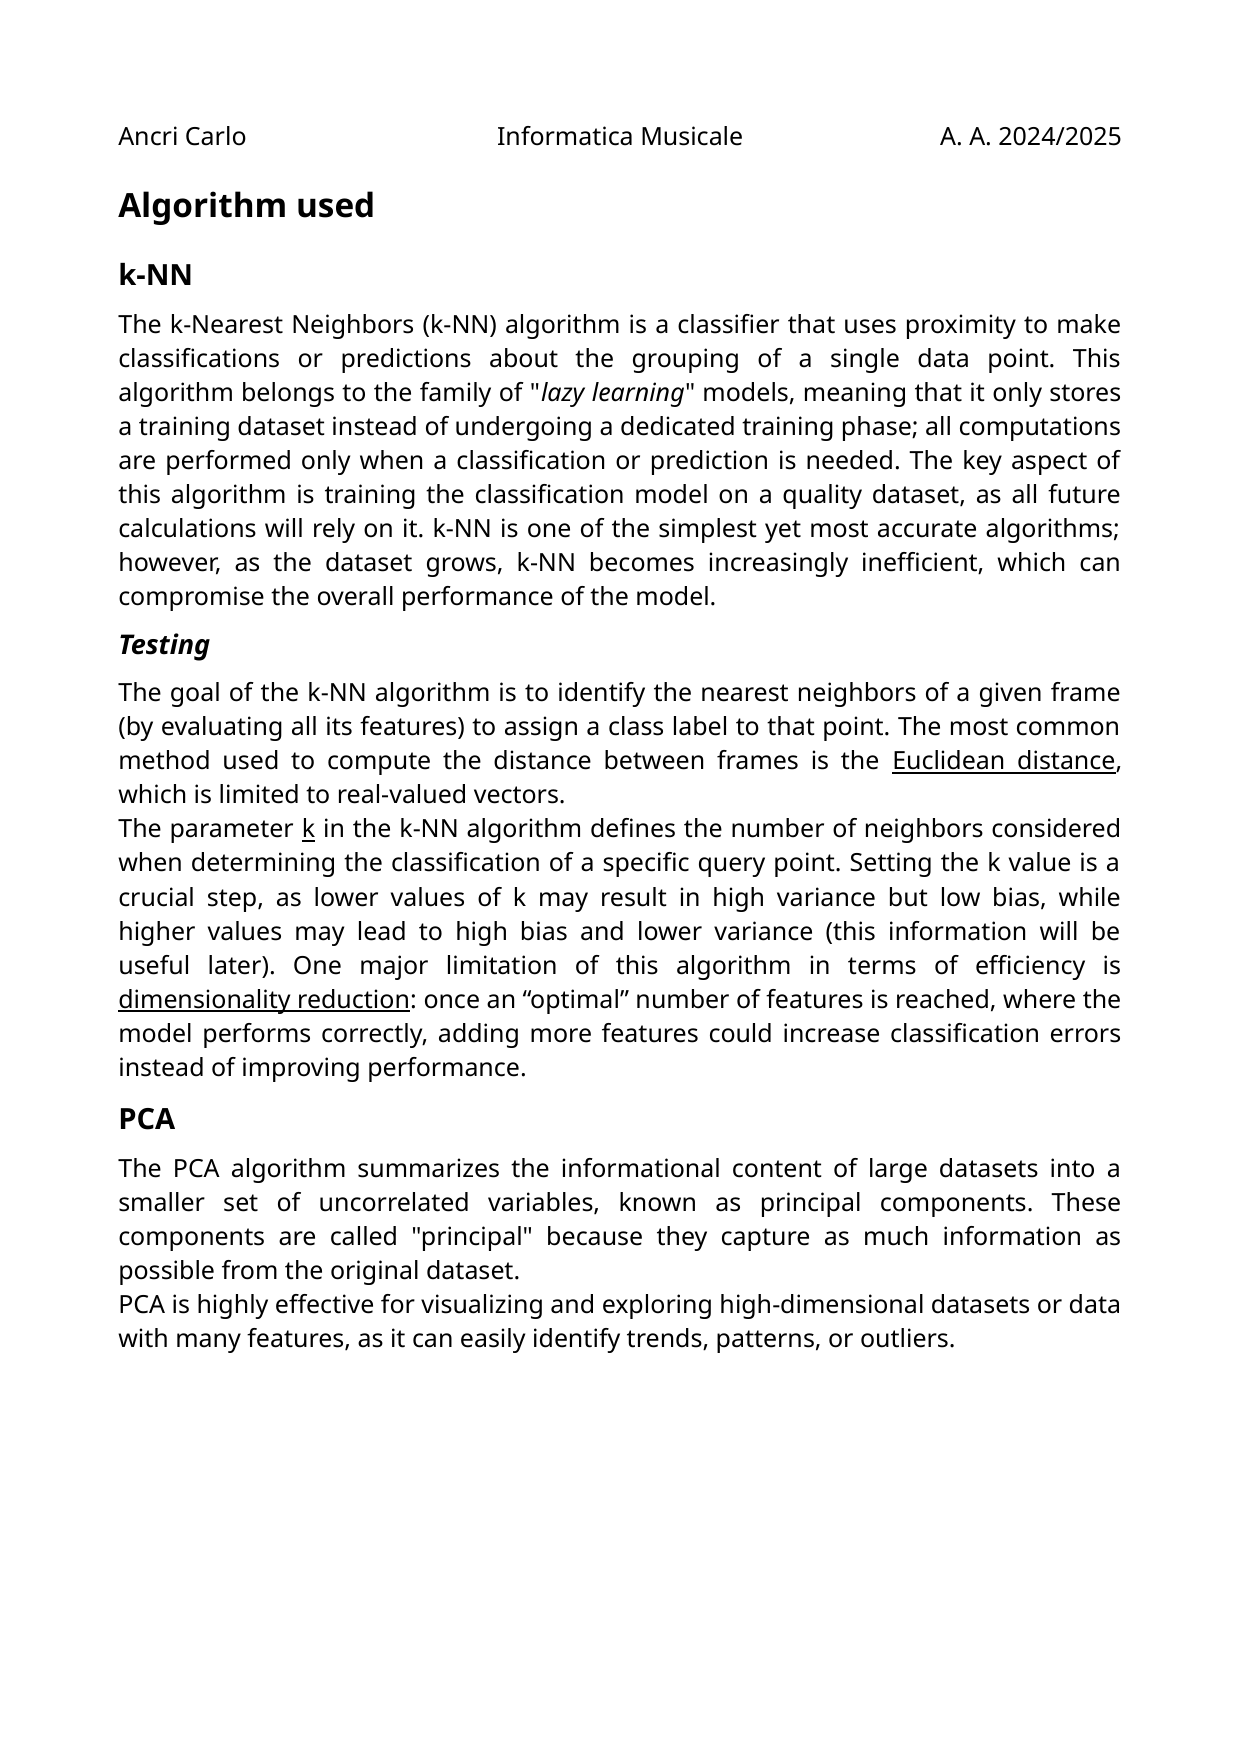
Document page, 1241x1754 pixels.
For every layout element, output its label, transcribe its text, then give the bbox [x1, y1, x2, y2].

subtitle Algorithm used [118, 182, 1122, 227]
text The PCA algorithm summarizes the informational content of large datasets into a smaller set of uncorrelated variables, known as principal components. These components are called "principal" because they capture as much information as possible from the original dataset. [118, 1150, 1122, 1287]
text The k-Nearest Neighbors (k-NN) algorithm is a classifier that uses proximity to make classifications or predictions about the grouping of a single data point. This algorithm belongs to the family of "lazy learning" models, meaning that it only stores a training dataset instead of undergoing a dedicated training phase; all computations are performed only when a classification or prediction is needed. The key aspect of this algorithm is training the classification model on a quality dataset, as all future calculations will rely on it. k-NN is one of the simplest yet most accurate algorithms; however, as the dataset grows, k-NN becomes increasingly inefficient, which can compromise the overall performance of the model. [118, 306, 1122, 613]
text The parameter k in the k-NN algorithm defines the number of neighbors considered when determining the classification of a specific query point. Setting the k value is a crucial step, as lower values of k may result in high variance but low bias, while higher values may lead to high bias and lower variance (this information will be useful later). One major limitation of this algorithm in terms of efficiency is dimensionality reduction: once an “optimal” number of features is reached, where the model performs correctly, adding more features could increase classification errors instead of improving performance. [118, 811, 1122, 1083]
text PCA is highly effective for visualizing and exploring high-dimensional datasets or data with many features, as it can easily identify trends, patterns, or outliers. [118, 1287, 1122, 1355]
subtitle PCA [118, 1098, 1122, 1138]
subtitle Testing [118, 625, 1122, 662]
subtitle k-NN [118, 254, 1122, 294]
text The goal of the k-NN algorithm is to identify the nearest neighbors of a given frame (by evaluating all its features) to assign a class label to that point. The most common method used to compute the distance between frames is the Euclidean distance, which is limited to real-valued vectors. [118, 675, 1122, 811]
